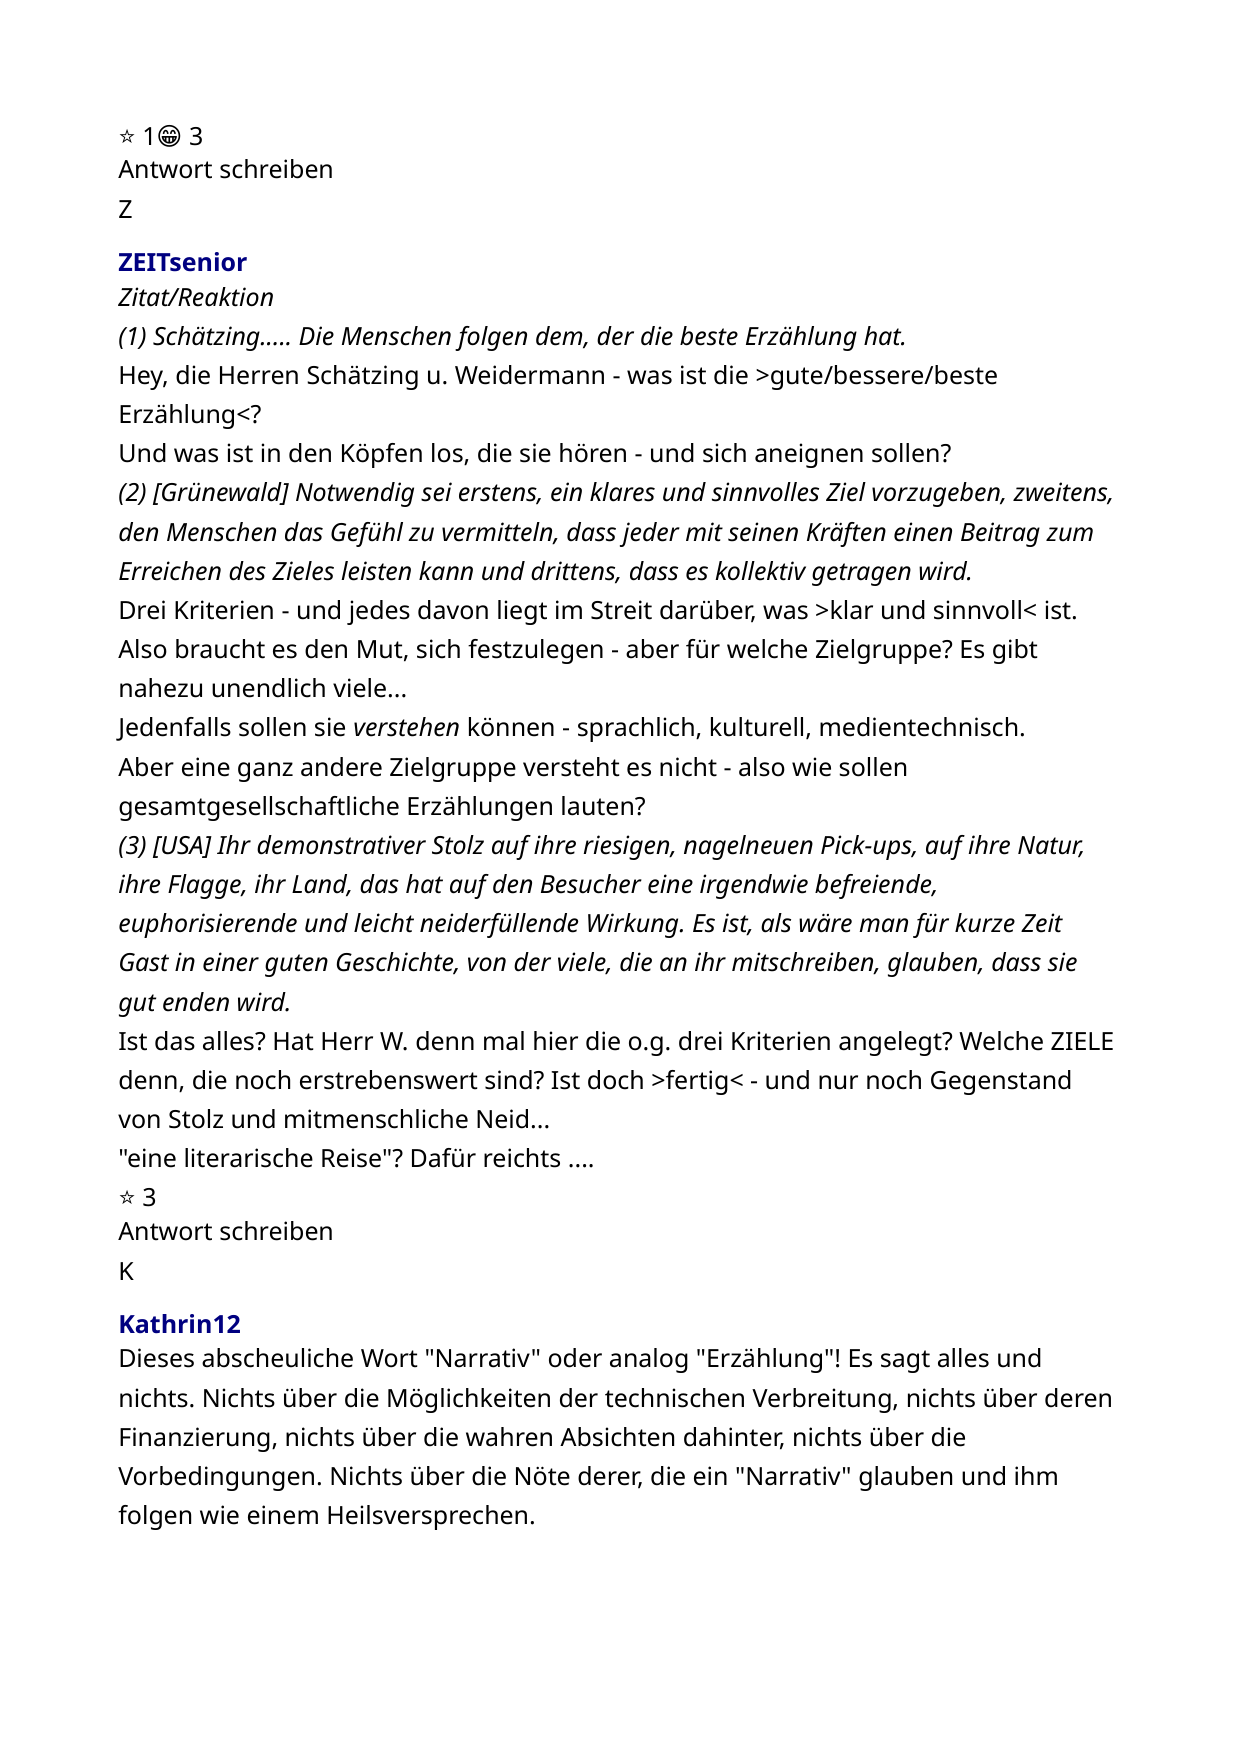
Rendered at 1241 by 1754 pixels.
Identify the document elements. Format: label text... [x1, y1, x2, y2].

text (3) [USA] Ihr demonstrativer Stolz auf ihre riesigen, nagelneuen Pick-ups, auf ihre Natur, ihre Flagge, ihr Land, das hat auf den Besucher eine irgendwie befreiende, euphorisierende und leicht neiderfüllende Wirkung. Es ist, als wäre man für kurze Zeit Gast in einer guten Geschichte, von der viele, die an ihr mitschreiben, glauben, dass sie gut enden wird. Ist das alles? Hat Herr W. denn mal hier die o.g. drei Kriterien angelegt? Welche ZIELE denn, die noch erstrebenswert sind? Ist doch >fertig< - und nur noch Gegenstand von Stolz und mitmenschliche Neid... [118, 827, 1122, 1136]
text Z [118, 191, 1122, 225]
text Zitat/Reaktion (1) Schätzing..... Die Menschen folgen dem, der die beste Erzählung hat. [118, 279, 1122, 352]
text Hey, die Herren Schätzing u. Weidermann - was ist die >gute/bessere/beste Erzählung<? Und was ist in den Köpfen los, die sie hören - und sich aneignen sollen? [118, 357, 1122, 470]
text Antwort schreiben [118, 152, 1122, 186]
subtitle ZEITsenior [118, 245, 1122, 279]
text K [118, 1253, 1122, 1287]
text Antwort schreiben [118, 1214, 1122, 1248]
text ⭐️ 1😁 3 [118, 118, 1122, 152]
text "eine literarische Reise"? Dafür reichts .... [118, 1141, 1122, 1175]
text Dieses abscheuliche Wort "Narrativ" oder analog "Erzählung"! Es sagt alles und nichts. Nichts über die Möglichkeiten der technischen Verbreitung, nichts über deren Finanzierung, nichts über die wahren Absichten dahinter, nichts über die Vorbedingungen. Nichts über die Nöte derer, die ein "Narrativ" glauben und ihm folgen wie einem Heilsversprechen. [118, 1341, 1122, 1532]
subtitle Kathrin12 [118, 1307, 1122, 1341]
text ⭐️ 3 [118, 1180, 1122, 1214]
text Drei Kriterien - und jedes davon liegt im Streit darüber, was >klar und sinnvoll< ist. Also braucht es den Mut, sich festzulegen - aber für welche Zielgruppe? Es gibt nahezu unendlich viele... Jedenfalls sollen sie verstehen können - sprachlich, kulturell, medientechnisch. Aber eine ganz andere Zielgruppe versteht es nicht - also wie sollen gesamtgesellschaftliche Erzählungen lauten? [118, 592, 1122, 822]
text (2) [Grünewald] Notwendig sei erstens, ein klares und sinnvolles Ziel vorzugeben, zweitens, den Menschen das Gefühl zu vermitteln, dass jeder mit seinen Kräften einen Beitrag zum Erreichen des Zieles leisten kann und drittens, dass es kollektiv getragen wird. [118, 475, 1122, 587]
